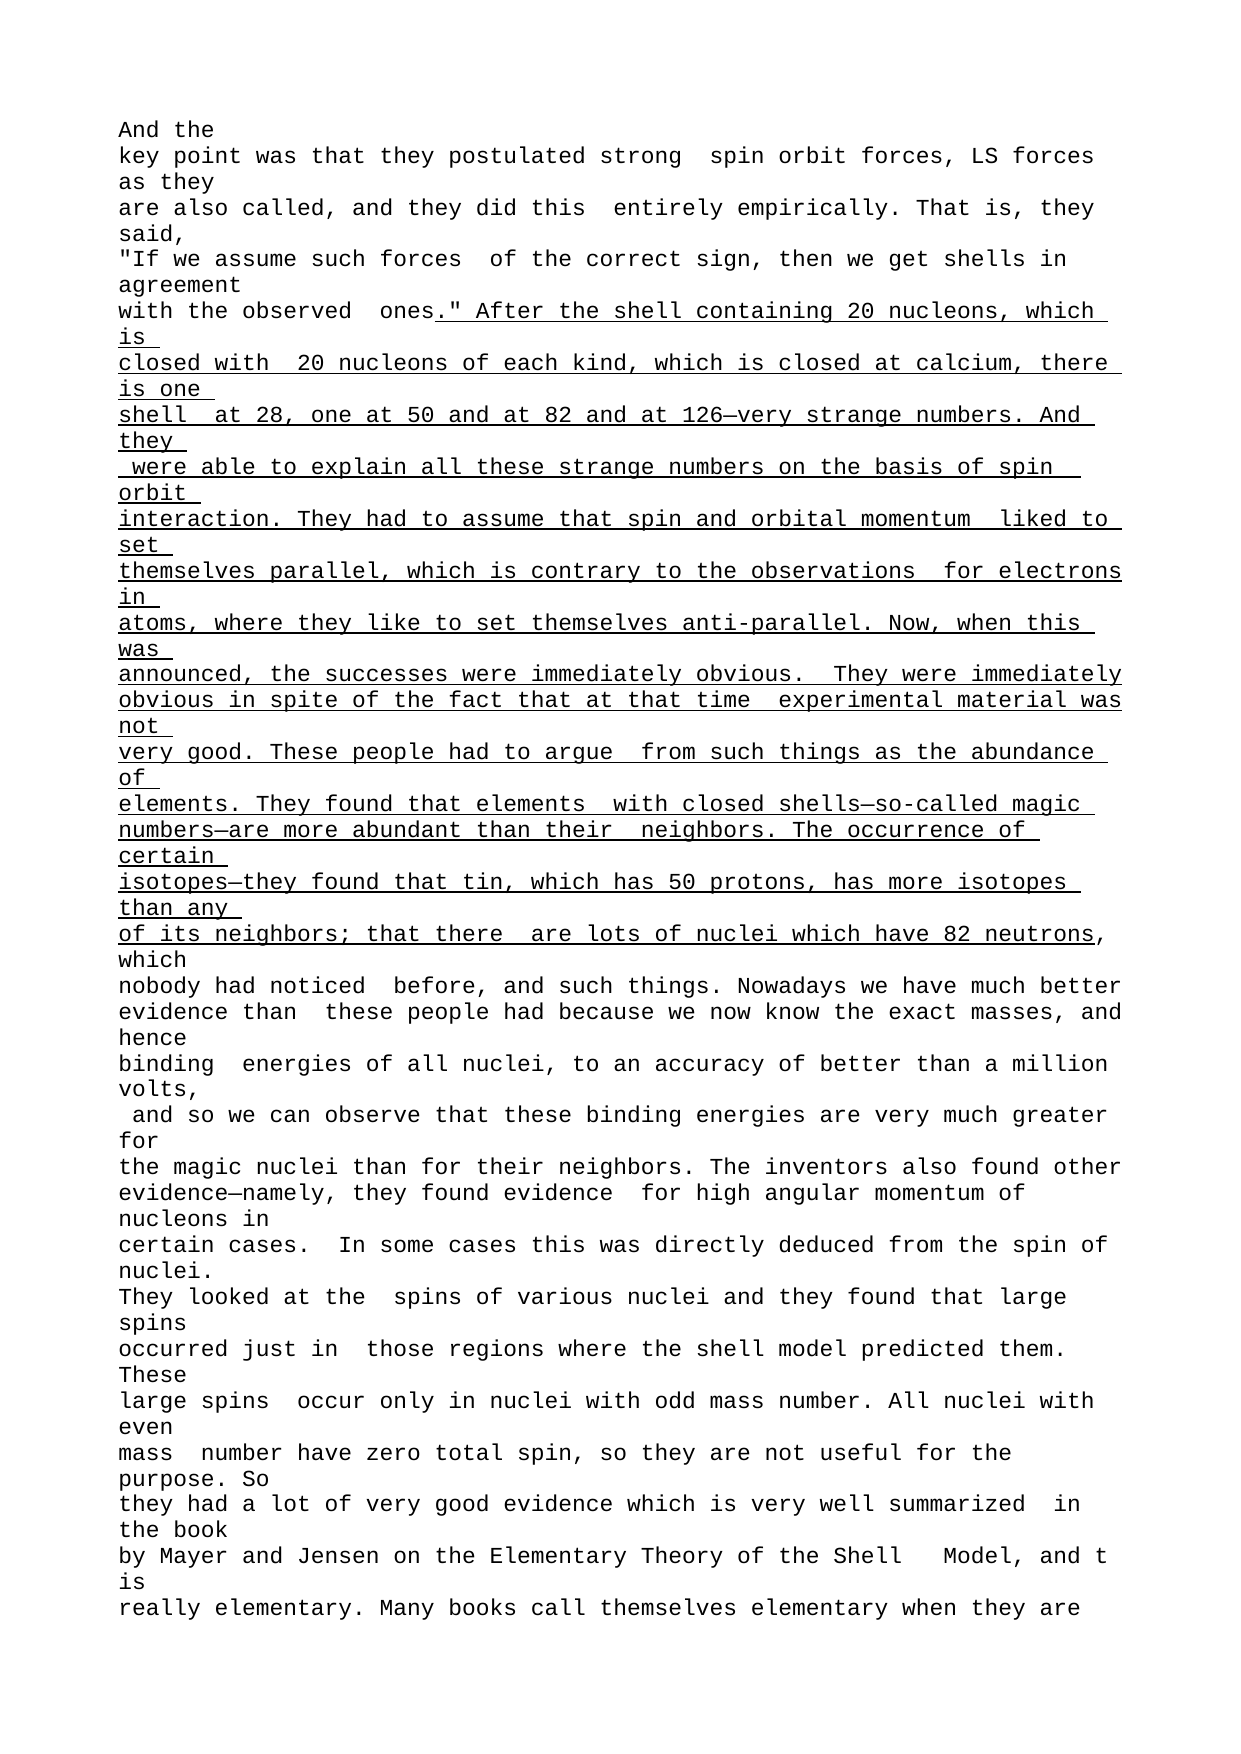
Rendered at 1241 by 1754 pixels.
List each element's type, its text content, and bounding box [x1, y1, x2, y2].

text binding energies of all nuclei, to an accuracy of better than a million volts, [118, 1052, 1122, 1104]
text certain cases. In some cases this was directly deduced from the spin of nuclei. [118, 1233, 1122, 1285]
text occurred just in those regions where the shell model predicted them. These [118, 1337, 1122, 1389]
text "If we assume such forces of the correct sign, then we get shells in agreement [118, 248, 1122, 300]
text obvious in spite of the fact that at that time experimental material was [118, 689, 1122, 710]
text themselves parallel, which is contrary to the observations for electrons [118, 559, 1122, 580]
text and so we can observe that these binding energies are very much greater for [118, 1104, 1122, 1156]
text [118, 685, 1122, 689]
text elements. They found that elements with closed shells—so-called magic [118, 792, 1122, 818]
text nobody had noticed before, and such things. Nowadays we have much better [118, 974, 1122, 1000]
text evidence than these people had because we now know the exact masses, and hence [118, 1000, 1122, 1052]
text they had a lot of very good evidence which is very well summarized in the book [118, 1493, 1122, 1545]
text are also called, and they did this entirely empirically. That is, they said, [118, 196, 1122, 248]
text large spins occur only in nuclei with odd mass number. All nuclei with even [118, 1389, 1122, 1441]
text with the observed ones." After the shell containing 20 nucleons, which is [118, 300, 1122, 352]
text key point was that they postulated strong spin orbit forces, LS forces as they [118, 144, 1122, 196]
text the magic nuclei than for their neighbors. The inventors also found other [118, 1156, 1122, 1182]
text isotopes—they found that tin, which has 50 protons, has more isotopes than any [118, 870, 1122, 922]
text shell at 28, one at 50 and at 82 and at 126—very strange numbers. And they [118, 403, 1122, 455]
text announced, the successes were immediately obvious. They were immediately [118, 663, 1122, 684]
text interaction. They had to assume that spin and orbital momentum liked to [118, 507, 1122, 528]
text set [118, 530, 1122, 559]
text numbers—are more abundant than their neighbors. The occurrence of certain [118, 818, 1122, 870]
text were able to explain all these strange numbers on the basis of spin orbit [118, 455, 1122, 507]
text closed with 20 nucleons of each kind, which is closed at calcium, there [118, 352, 1122, 373]
text mass number have zero total spin, so they are not useful for the purpose. So [118, 1441, 1122, 1493]
text really elementary. Many books call themselves elementary when they are [118, 1597, 1122, 1622]
text is one [118, 374, 1122, 403]
text very good. These people had to argue from such things as the abundance of [118, 741, 1122, 792]
text evidence—namely, they found evidence for high angular momentum of nucleons in [118, 1182, 1122, 1233]
text in [118, 582, 1122, 611]
text They looked at the spins of various nuclei and they found that large spins [118, 1285, 1122, 1337]
text of its neighbors; that there are lots of nuclei which have 82 neutrons, which [118, 922, 1122, 974]
text by Mayer and Jensen on the Elementary Theory of the Shell Model, and t is [118, 1545, 1122, 1597]
text atoms, where they like to set themselves anti-parallel. Now, when this was [118, 611, 1122, 663]
text And the [118, 118, 1122, 144]
text not [118, 711, 1122, 741]
